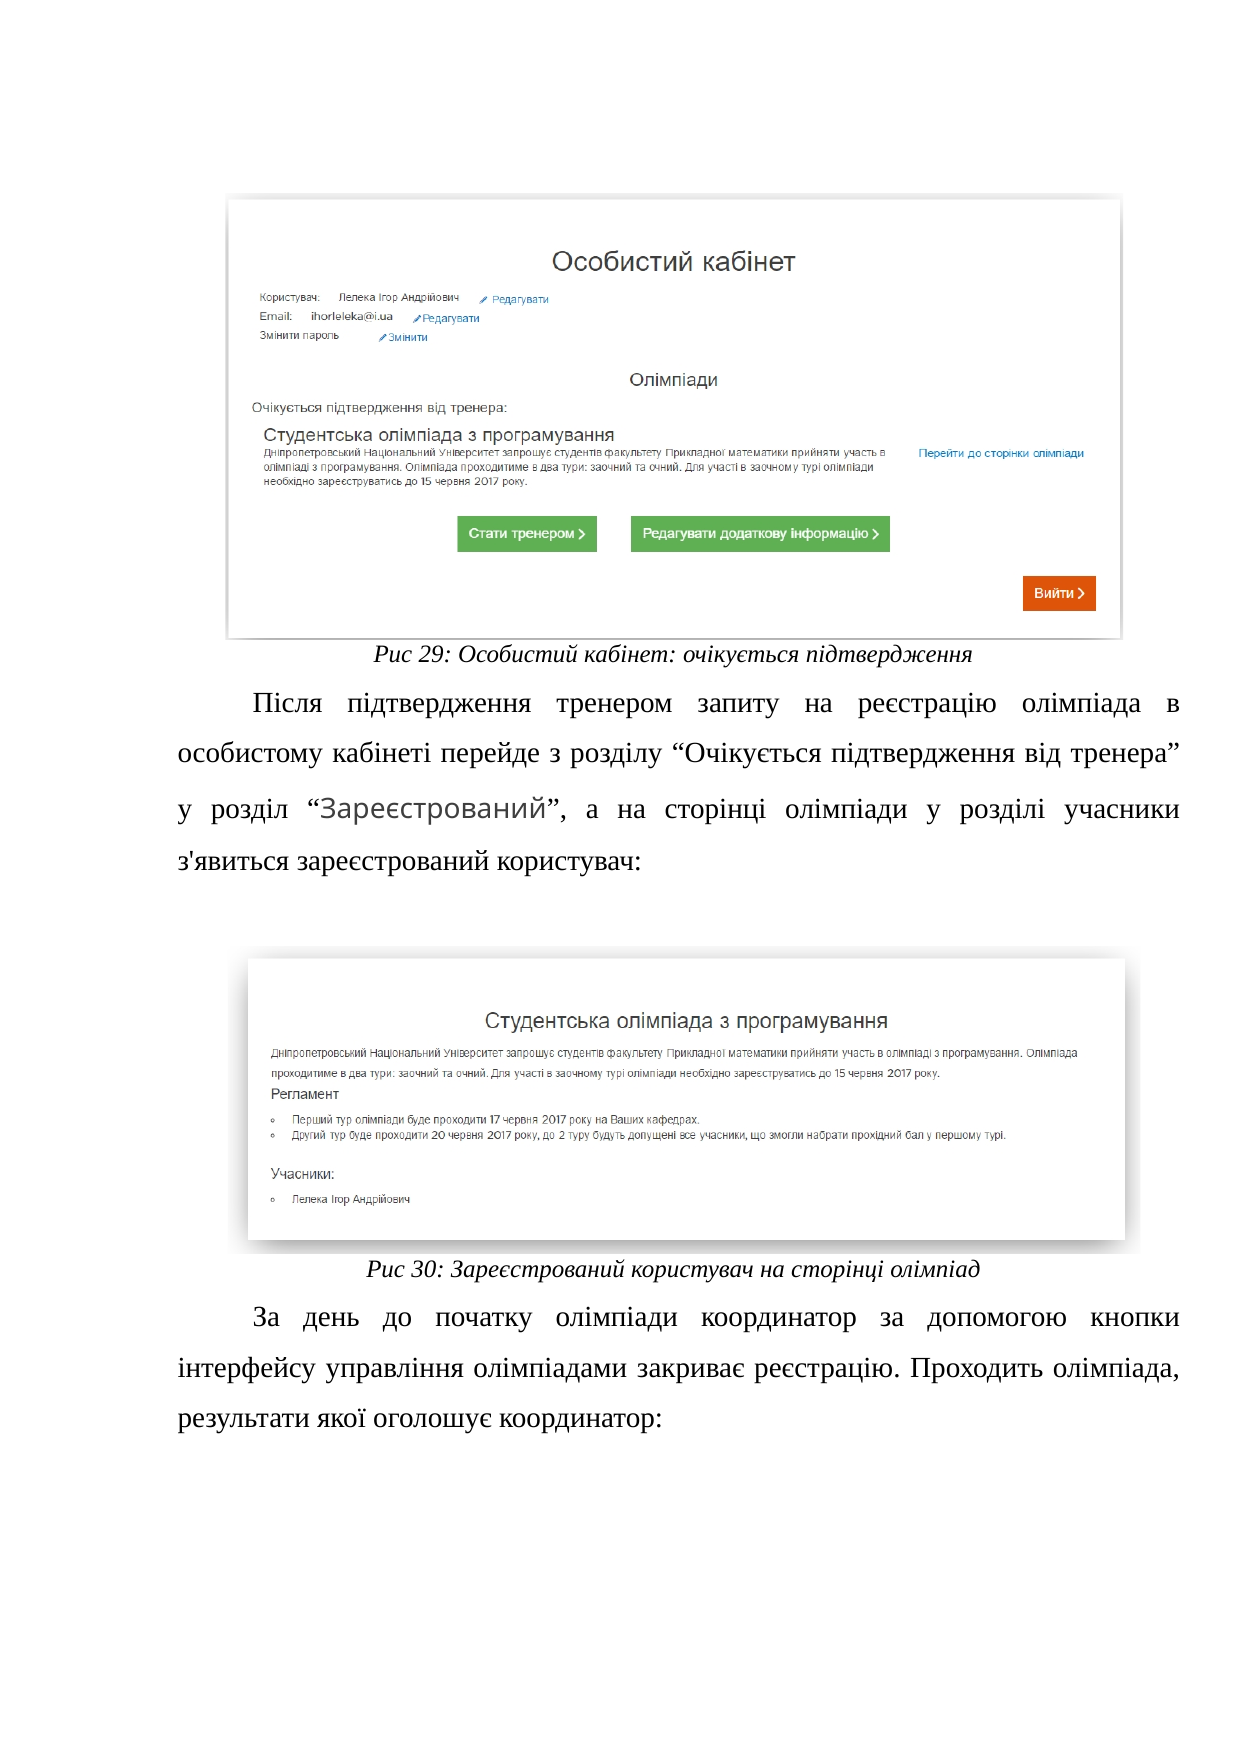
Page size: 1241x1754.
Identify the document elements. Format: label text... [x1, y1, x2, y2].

text Після підтвердження тренером запиту на реєстрацію олімпіада в особистому кабінеті перейде з розділу “Очікується підтвердження від тренера” у розділ “Зареєстрований”, а на сторінці олімпіади у розділі учасники з'явиться зареєстрований користувач: [177, 148, 1181, 877]
picture [227, 946, 1141, 1254]
text За день до початку олімпіади координатор за допомогою кнопки інтерфейсу управління олімпіадами закриває реєстрацію. Проходить олімпіада, результати якої оголошує координатор: [177, 893, 1181, 1433]
text Рис 30: Зареєстрований користувач на сторінці олімпіад [193, 933, 1156, 1283]
text Рис 29: Особистий кабінет: очікується підтвердження [193, 640, 1156, 668]
picture [225, 193, 1124, 640]
